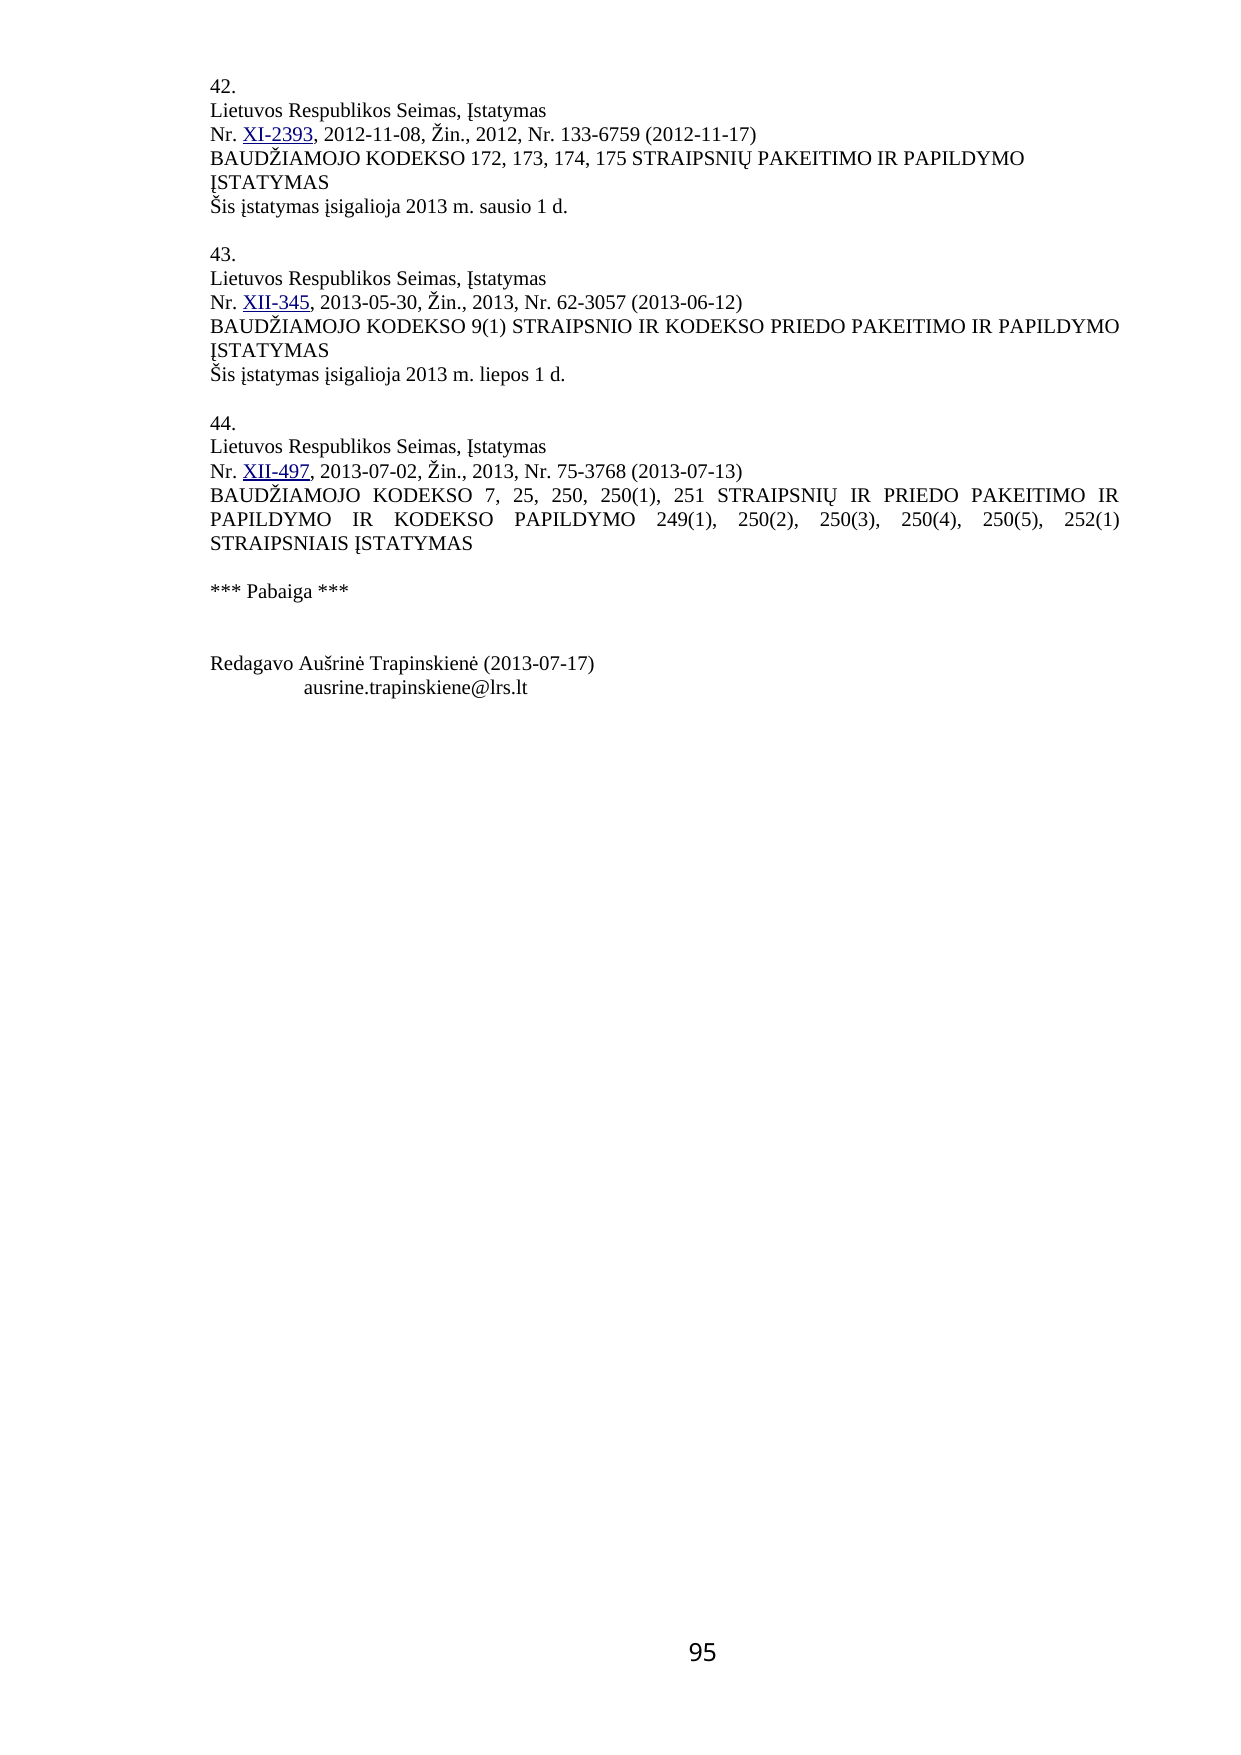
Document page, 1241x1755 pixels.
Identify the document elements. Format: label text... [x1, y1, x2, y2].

text 42. [210, 73, 1120, 98]
text Šis įstatymas įsigalioja 2013 m. liepos 1 d. [210, 362, 1120, 386]
text Šis įstatymas įsigalioja 2013 m. sausio 1 d. [210, 194, 1120, 218]
text Nr. XII-345, 2013-05-30, Žin., 2013, Nr. 62-3057 (2013-06-12) [210, 290, 1120, 314]
text Nr. XII-497, 2013-07-02, Žin., 2013, Nr. 75-3768 (2013-07-13) [210, 458, 1120, 483]
text BAUDŽIAMOJO KODEKSO 172, 173, 174, 175 STRAIPSNIŲ PAKEITIMO IR PAPILDYMO ĮSTATYMAS [210, 146, 1120, 194]
text BAUDŽIAMOJO KODEKSO 9(1) STRAIPSNIO IR KODEKSO PRIEDO PAKEITIMO IR PAPILDYMO ĮSTATYMAS [210, 314, 1120, 362]
text ausrine.trapinskiene@lrs.lt [210, 675, 1120, 699]
text 44. [210, 410, 1120, 434]
text BAUDŽIAMOJO KODEKSO 7, 25, 250, 250(1), 251 STRAIPSNIŲ IR PRIEDO PAKEITIMO IR PAPILDYMO IR KODEKSO PAPILDYMO 249(1), 250(2), 250(3), 250(4), 250(5), 252(1) STRAIPSNIAIS ĮSTATYMAS [210, 483, 1120, 555]
text 43. [210, 242, 1120, 266]
text Lietuvos Respublikos Seimas, Įstatymas [210, 434, 1120, 458]
text Lietuvos Respublikos Seimas, Įstatymas [210, 266, 1120, 290]
text Lietuvos Respublikos Seimas, Įstatymas [210, 98, 1120, 122]
text Redagavo Aušrinė Trapinskienė (2013-07-17) [210, 651, 1120, 675]
text Nr. XI-2393, 2012-11-08, Žin., 2012, Nr. 133-6759 (2012-11-17) [210, 122, 1120, 146]
text *** Pabaiga *** [210, 579, 1120, 603]
